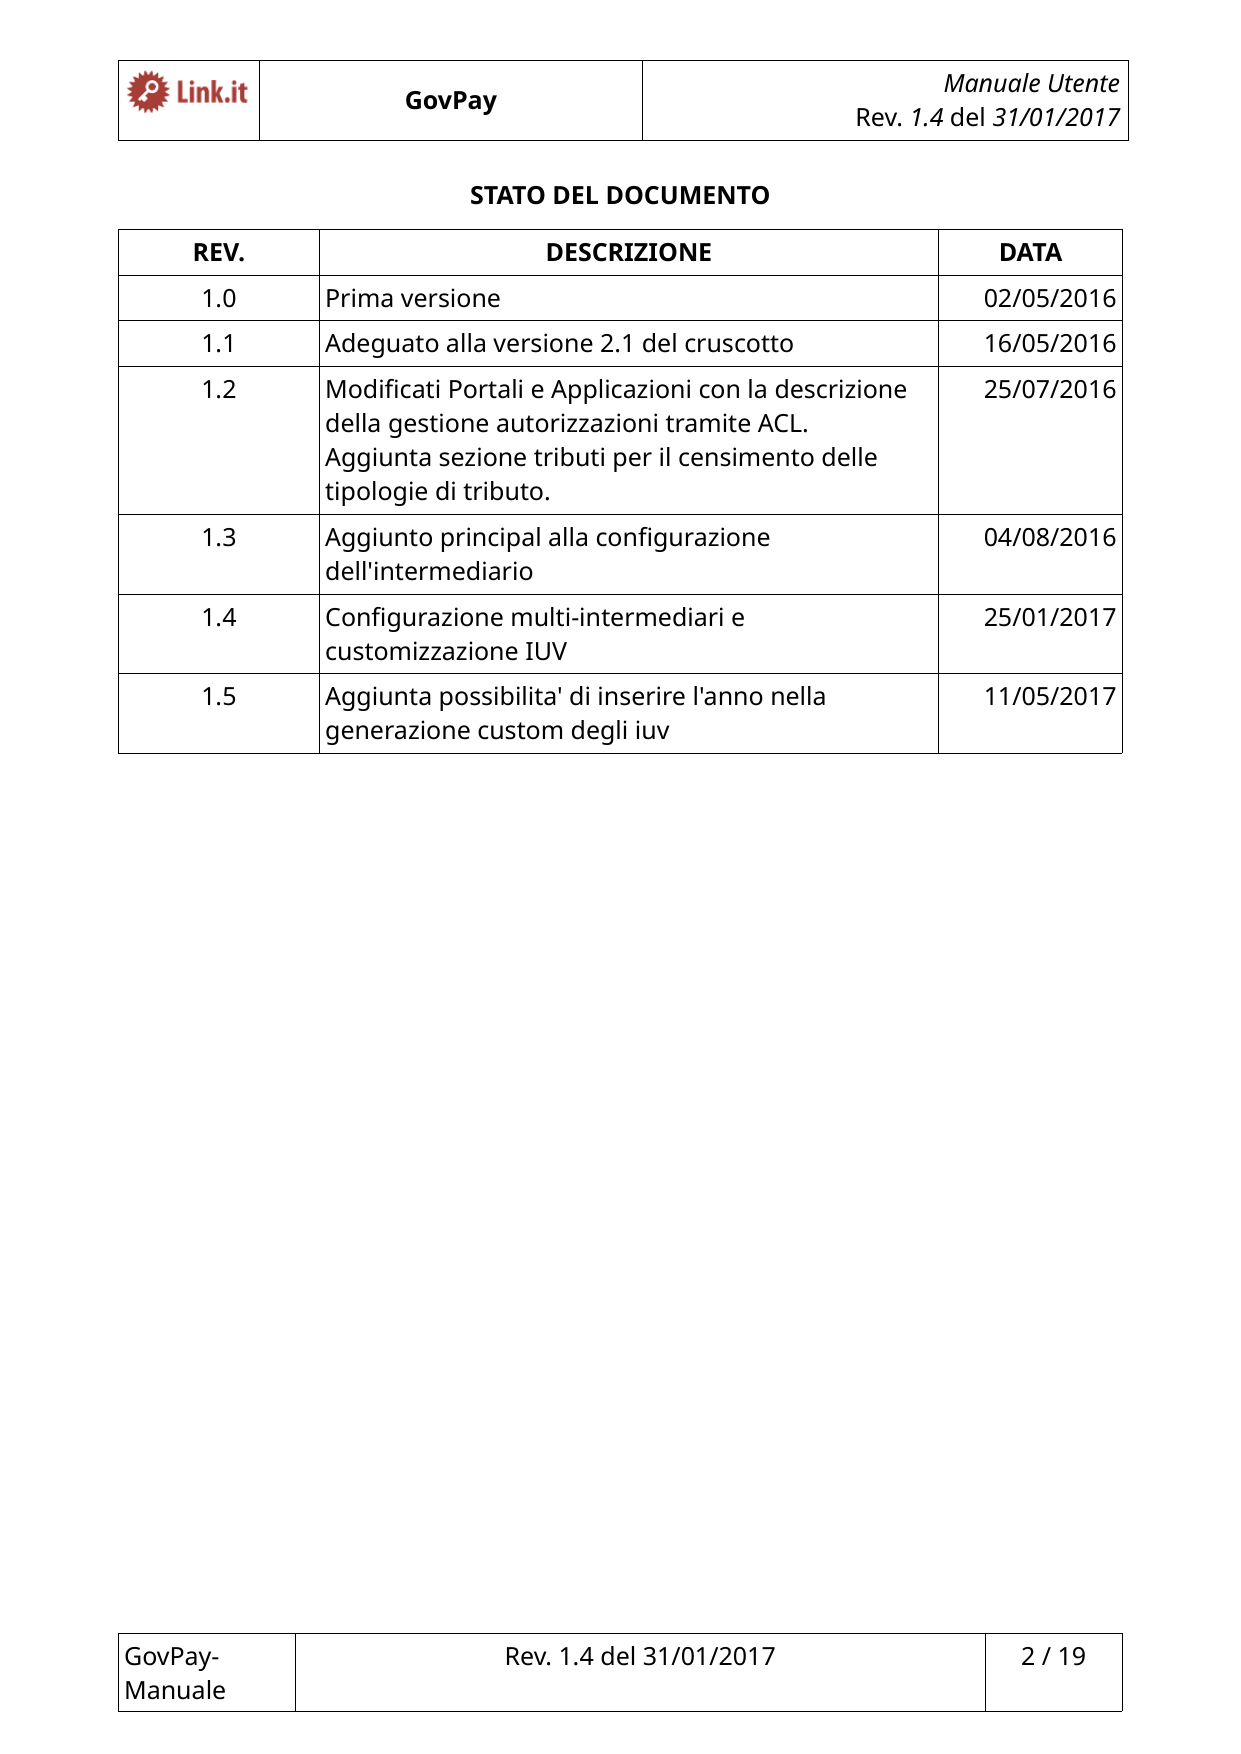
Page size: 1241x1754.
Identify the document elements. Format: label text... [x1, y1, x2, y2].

table_cell 1.1 [119, 321, 319, 366]
table_cell 1.3 [119, 515, 319, 593]
picture [123, 65, 254, 119]
table_cell Adeguato alla versione 2.1 del cruscotto [320, 321, 938, 366]
table_cell 04/08/2016 [939, 515, 1122, 593]
table_cell 25/01/2017 [939, 595, 1122, 673]
table_header REV. [119, 230, 319, 275]
table_cell 1.5 [119, 674, 319, 753]
text STATO DEL DOCUMENTO [118, 178, 1122, 212]
table_cell 1.4 [119, 595, 319, 673]
table_cell Aggiunta possibilita' di inserire l'anno nella generazione custom degli iuv [320, 674, 938, 753]
table_header DESCRIZIONE [320, 230, 938, 275]
table_cell Prima versione [320, 276, 938, 320]
table_cell Aggiunto principal alla configurazione dell'intermediario [320, 515, 938, 593]
table_cell Configurazione multi-intermediari e customizzazione IUV [320, 595, 938, 673]
table_header DATA [939, 230, 1122, 275]
table_cell 02/05/2016 [939, 276, 1122, 320]
table_cell 1.2 [119, 367, 319, 514]
table_cell Modificati Portali e Applicazioni con la descrizione della gestione autorizzazioni tramite ACL. Aggiunta sezione tributi per il censimento delle tipologie di tributo. [320, 367, 938, 514]
table_cell 16/05/2016 [939, 321, 1122, 366]
table_cell 25/07/2016 [939, 367, 1122, 514]
table_cell 1.0 [119, 276, 319, 320]
table_cell 11/05/2017 [939, 674, 1122, 753]
